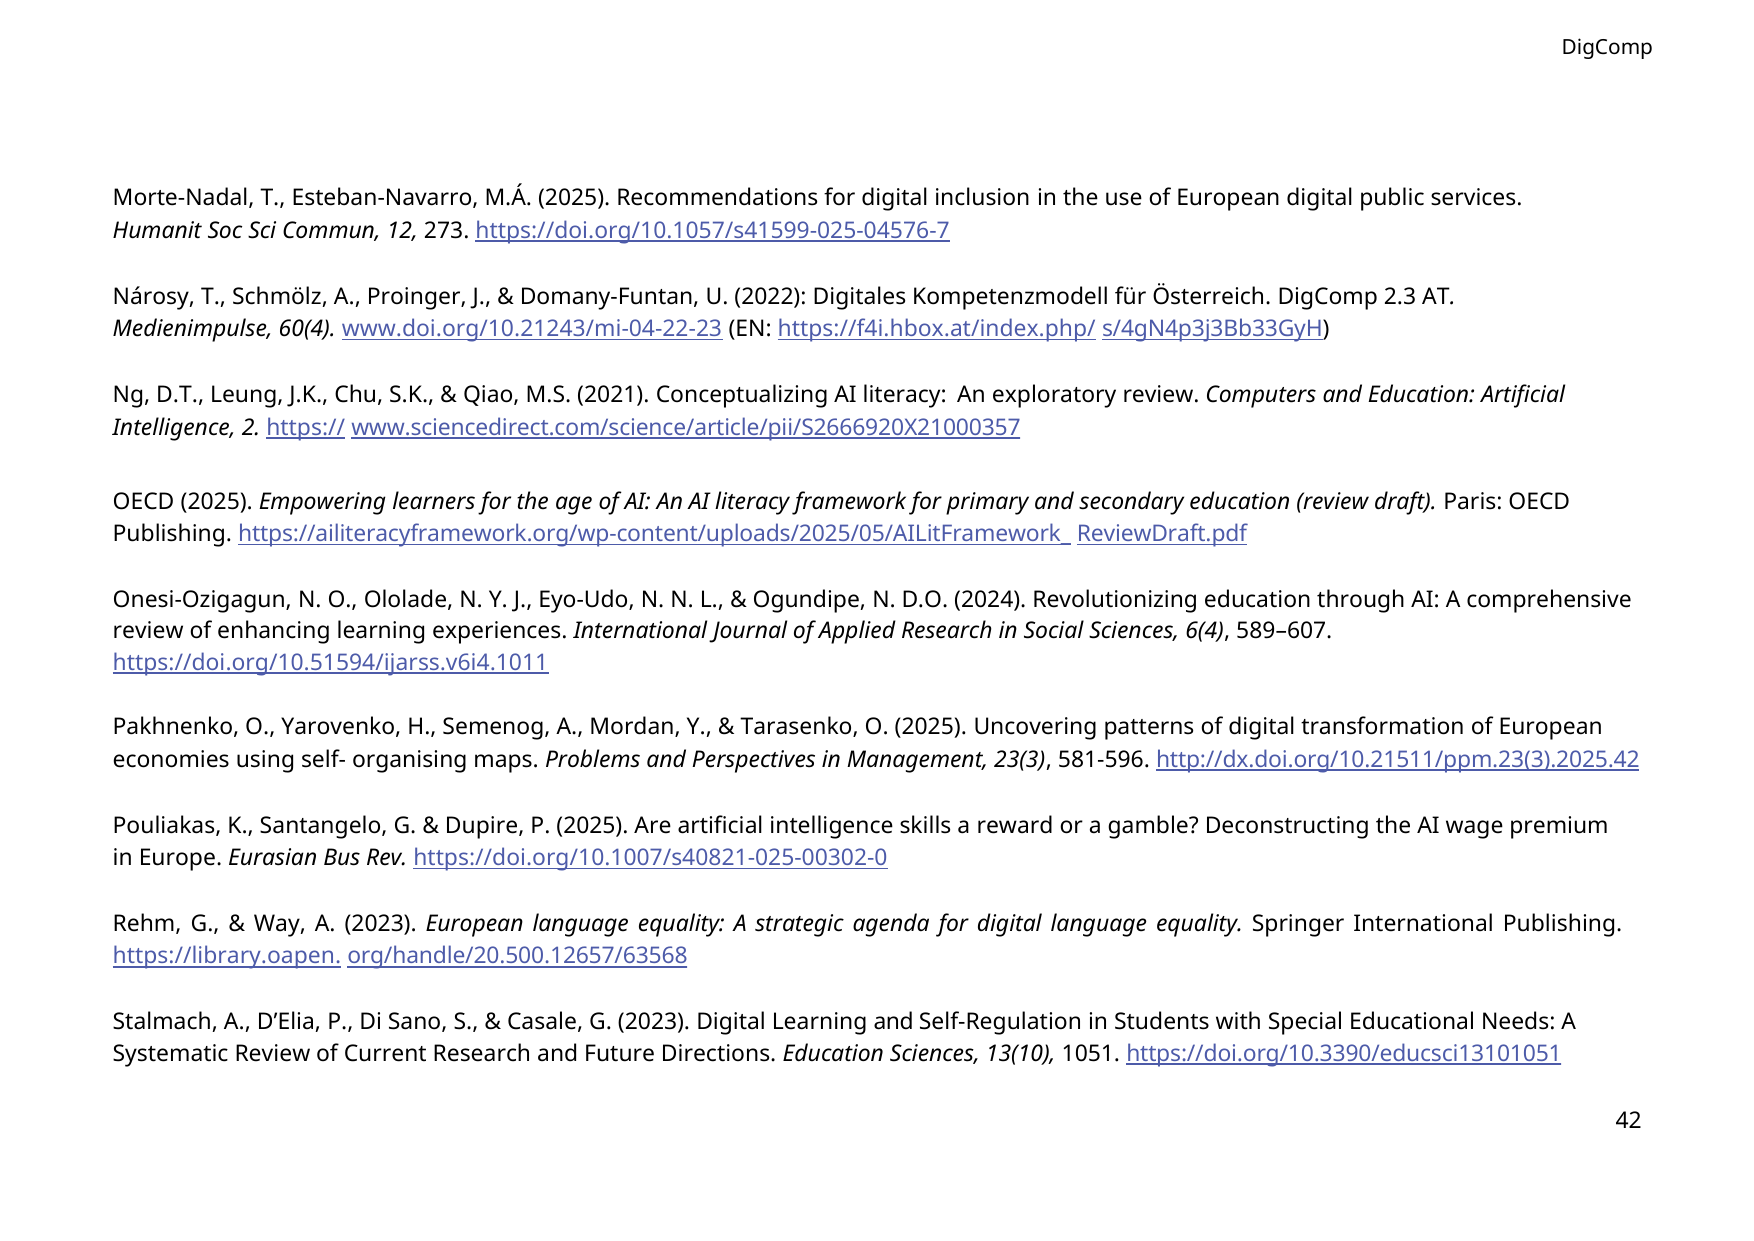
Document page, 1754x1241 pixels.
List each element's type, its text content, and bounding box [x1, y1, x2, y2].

text Onesi-Ozigagun, N. O., Ololade, N. Y. J., Eyo-Udo, N. N. L., & Ogundipe, N. D.O. (2024). Revolutionizing education through AI: A comprehensive review of enhancing learning experiences. International Journal of Applied Research in Social Sciences, 6(4), 589–607. https://doi.org/10.51594/ijarss.v6i4.1011 [112, 583, 1641, 677]
text OECD (2025). Empowering learners for the age of AI: An AI literacy framework for primary and secondary education (review draft). Paris: OECD Publishing. https://ailiteracyframework.org/wp-content/uploads/2025/05/AILitFramework_ ReviewDraft.pdf [112, 485, 1607, 548]
text Pakhnenko, O., Yarovenko, H., Semenog, A., Mordan, Y., & Tarasenko, O. (2025). Uncovering patterns of digital transformation of European economies using self- organising maps. Problems and Perspectives in Management, 23(3), 581-596. http://dx.doi.org/10.21511/ppm.23(3).2025.42 [112, 710, 1641, 774]
text Rehm, G., & Way, A. (2023). European language equality: A strategic agenda for digital language equality. Springer International Publishing. https://library.oapen. org/handle/20.500.12657/63568 [112, 907, 1623, 971]
text Stalmach, A., D’Elia, P., Di Sano, S., & Casale, G. (2023). Digital Learning and Self-Regulation in Students with Special Educational Needs: A Systematic Review of Current Research and Future Directions. Education Sciences, 13(10), 1051. https://doi.org/10.3390/educsci13101051 [112, 1005, 1641, 1068]
text Pouliakas, K., Santangelo, G. & Dupire, P. (2025). Are artificial intelligence skills a reward or a gamble? Deconstructing the AI wage premium in Europe. Eurasian Bus Rev. https://doi.org/10.1007/s40821-025-00302-0 [112, 809, 1626, 872]
text Morte-Nadal, T., Esteban-Navarro, M.Á. (2025). Recommendations for digital inclusion in the use of European digital public services. Humanit Soc Sci Commun, 12, 273. https://doi.org/10.1057/s41599-025-04576-7 [112, 181, 1602, 245]
text Ng, D.T., Leung, J.K., Chu, S.K., & Qiao, M.S. (2021). Conceptualizing AI literacy: An exploratory review. Computers and Education: Artificial Intelligence, 2. https:// www.sciencedirect.com/science/article/pii/S2666920X21000357 [112, 378, 1588, 442]
text Nárosy, T., Schmölz, A., Proinger, J., & Domany-Funtan, U. (2022): Digitales Kompetenzmodell für Österreich. DigComp 2.3 AT. Medienimpulse, 60(4). www.doi.org/10.21243/mi-04-22-23 (EN: https://f4i.hbox.at/index.php/ s/4gN4p3j3Bb33GyH) [112, 279, 1531, 343]
